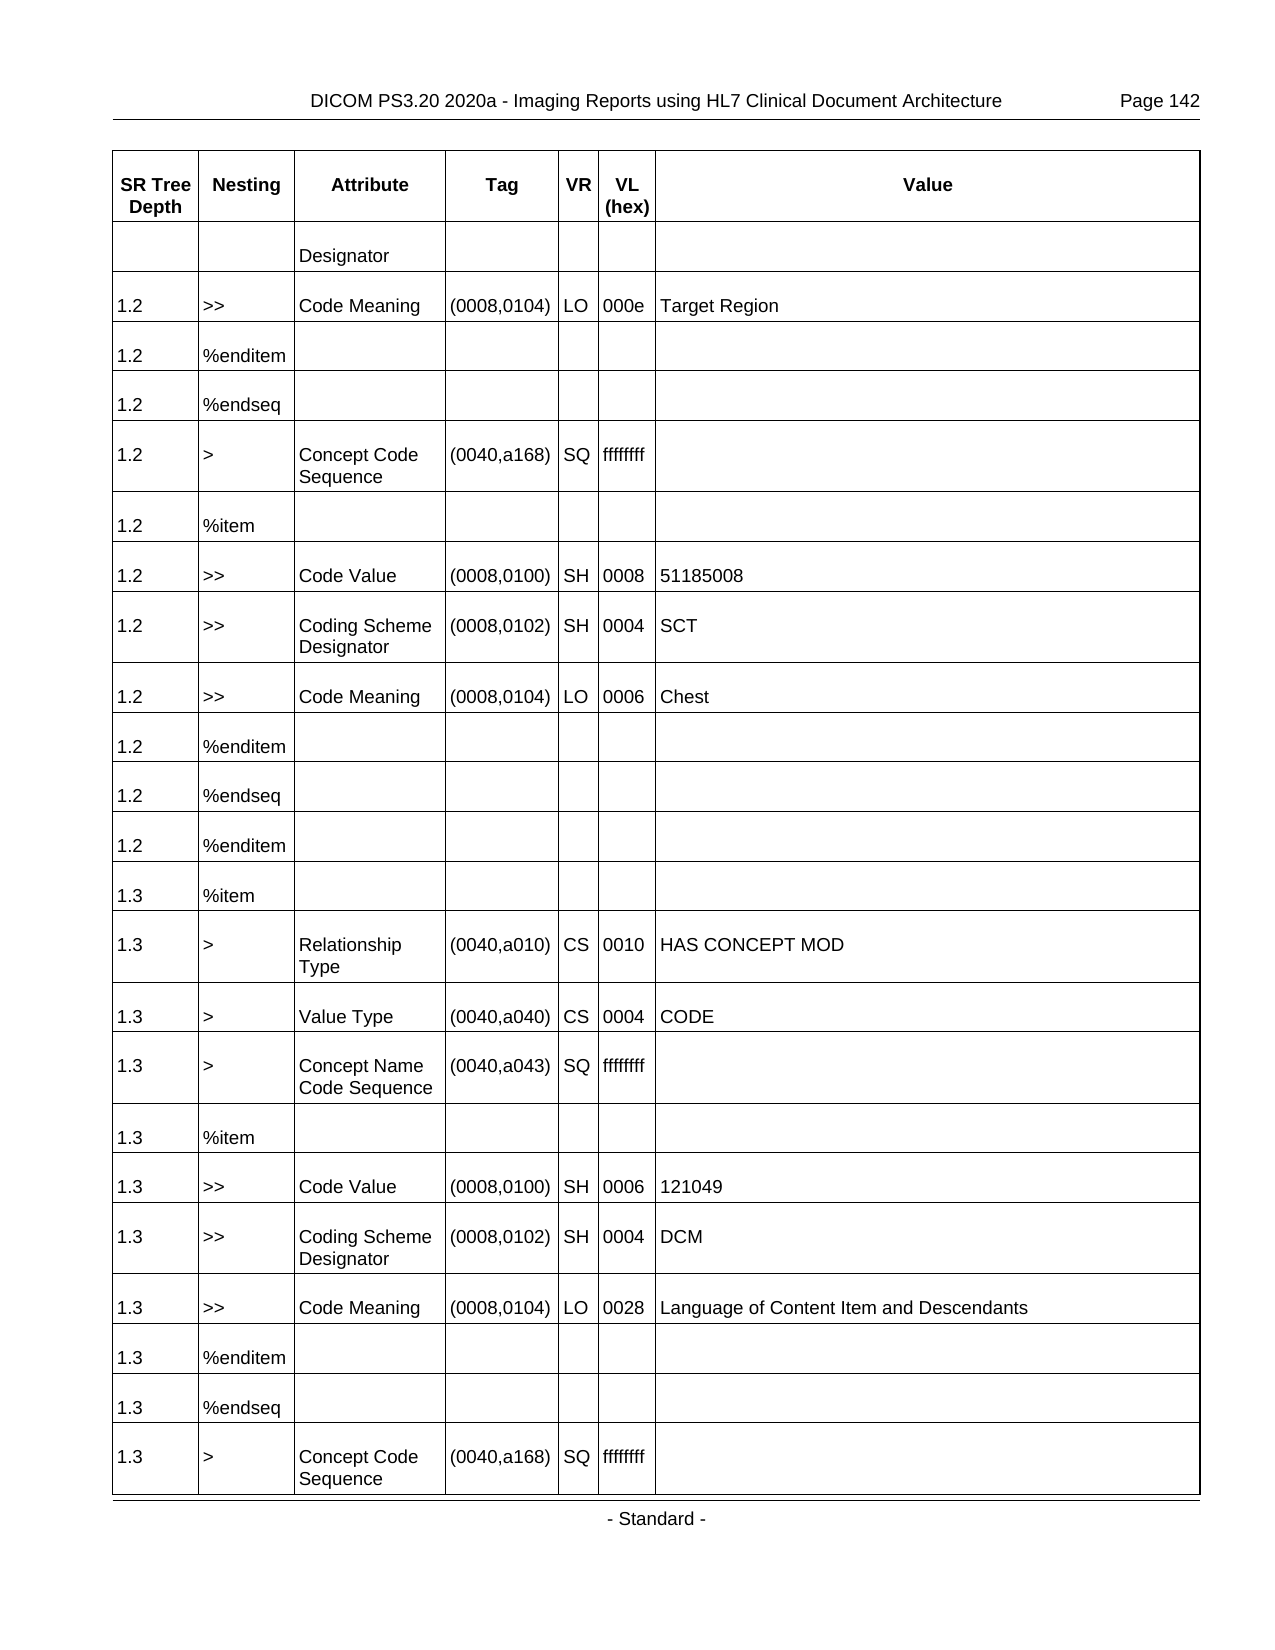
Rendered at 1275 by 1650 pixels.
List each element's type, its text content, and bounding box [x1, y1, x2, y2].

table_cell > [199, 983, 294, 1031]
table_cell Code Meaning [295, 1274, 445, 1323]
table_cell SH [559, 1203, 598, 1273]
table_cell (0008,0104) [446, 272, 558, 321]
table_cell [295, 1374, 445, 1422]
table_cell 1.3 [113, 862, 198, 910]
table_cell >> [199, 1274, 294, 1323]
table_cell 0010 [599, 911, 655, 982]
table_cell [656, 862, 1199, 910]
table_cell 1.3 [113, 1423, 198, 1493]
table_cell 1.2 [113, 371, 198, 420]
table_cell (0008,0100) [446, 542, 558, 591]
table_cell [656, 762, 1199, 811]
table_cell SH [559, 1153, 598, 1202]
table_cell [599, 713, 655, 761]
table_cell Code Meaning [295, 663, 445, 712]
table_cell 1.3 [113, 911, 198, 982]
table_cell 1.2 [113, 272, 198, 321]
table_cell [656, 1104, 1199, 1152]
table_cell %enditem [199, 713, 294, 761]
table_cell Relationship Type [295, 911, 445, 982]
table_cell 0006 [599, 663, 655, 712]
table_cell [446, 371, 558, 420]
table_cell 1.3 [113, 1032, 198, 1102]
table_cell %endseq [199, 762, 294, 811]
table_cell 1.3 [113, 1153, 198, 1202]
table_cell [295, 762, 445, 811]
table_header Value [656, 151, 1199, 221]
table_cell [656, 322, 1199, 370]
table_cell ffffffff [599, 1423, 655, 1493]
table_cell (0008,0102) [446, 592, 558, 662]
table_cell SQ [559, 1032, 598, 1102]
table_cell >> [199, 1203, 294, 1273]
table_cell [559, 812, 598, 861]
table_cell DCM [656, 1203, 1199, 1273]
table_cell %endseq [199, 371, 294, 420]
table_cell [295, 492, 445, 541]
table_cell [446, 812, 558, 861]
table_cell SH [559, 542, 598, 591]
table_cell [446, 762, 558, 811]
table_cell [295, 862, 445, 910]
table_cell 1.2 [113, 663, 198, 712]
table_cell Concept Code Sequence [295, 421, 445, 491]
table_cell >> [199, 1153, 294, 1202]
table_cell SH [559, 592, 598, 662]
table_cell LO [559, 272, 598, 321]
table_cell [446, 222, 558, 271]
table_cell 0004 [599, 983, 655, 1031]
table_cell [599, 762, 655, 811]
table_cell [295, 812, 445, 861]
table_cell Concept Code Sequence [295, 1423, 445, 1493]
table_cell [295, 1104, 445, 1152]
table_cell 1.2 [113, 322, 198, 370]
table_cell [295, 713, 445, 761]
table_cell (0008,0102) [446, 1203, 558, 1273]
table_cell (0040,a168) [446, 1423, 558, 1493]
table_cell [656, 812, 1199, 861]
table_cell 0008 [599, 542, 655, 591]
table_cell [656, 1324, 1199, 1372]
table_cell [656, 1423, 1199, 1493]
table_cell [656, 713, 1199, 761]
table_cell SCT [656, 592, 1199, 662]
table_cell > [199, 1032, 294, 1102]
table_cell [559, 713, 598, 761]
table_cell >> [199, 592, 294, 662]
table_cell [599, 1104, 655, 1152]
table_cell [559, 862, 598, 910]
table_cell 1.3 [113, 1274, 198, 1323]
table_cell 1.2 [113, 713, 198, 761]
table_header VR [559, 151, 598, 221]
table_cell [559, 1324, 598, 1372]
table_cell [295, 1324, 445, 1372]
table_cell [446, 1324, 558, 1372]
table_cell Concept Name Code Sequence [295, 1032, 445, 1102]
table_cell [656, 492, 1199, 541]
table_cell [599, 371, 655, 420]
table_cell LO [559, 1274, 598, 1323]
table_cell 000e [599, 272, 655, 321]
table_cell [559, 222, 598, 271]
table_cell Language of Content Item and Descendants [656, 1274, 1199, 1323]
table_cell 1.2 [113, 421, 198, 491]
table_header SR Tree Depth [113, 151, 198, 221]
table_cell CS [559, 983, 598, 1031]
table_cell > [199, 911, 294, 982]
table_header VL (hex) [599, 151, 655, 221]
table_cell [599, 1374, 655, 1422]
table_cell (0040,a043) [446, 1032, 558, 1102]
table_cell [446, 492, 558, 541]
table_cell (0040,a040) [446, 983, 558, 1031]
table_cell [599, 1324, 655, 1372]
table_cell %item [199, 862, 294, 910]
table_cell Coding Scheme Designator [295, 1203, 445, 1273]
table_cell %endseq [199, 1374, 294, 1422]
table_cell [599, 322, 655, 370]
table_cell SQ [559, 421, 598, 491]
table_cell >> [199, 542, 294, 591]
table_cell 1.3 [113, 983, 198, 1031]
table_cell (0008,0104) [446, 663, 558, 712]
table_cell [559, 371, 598, 420]
table_cell 0004 [599, 1203, 655, 1273]
table_cell >> [199, 663, 294, 712]
table_cell [446, 713, 558, 761]
table_cell [559, 762, 598, 811]
table_cell [446, 322, 558, 370]
table_cell [295, 371, 445, 420]
table_cell Code Value [295, 1153, 445, 1202]
table_cell SQ [559, 1423, 598, 1493]
table_cell 1.2 [113, 542, 198, 591]
table_cell 1.3 [113, 1104, 198, 1152]
table_cell (0040,a010) [446, 911, 558, 982]
table_cell Designator [295, 222, 445, 271]
table_cell ffffffff [599, 421, 655, 491]
table_cell Code Meaning [295, 272, 445, 321]
table_cell [559, 492, 598, 541]
table_cell 51185008 [656, 542, 1199, 591]
table_cell [599, 222, 655, 271]
table_cell 0006 [599, 1153, 655, 1202]
table_cell [199, 222, 294, 271]
table_cell CODE [656, 983, 1199, 1031]
table_cell [113, 222, 198, 271]
table_cell %item [199, 1104, 294, 1152]
table_cell [599, 812, 655, 861]
table_cell [656, 1032, 1199, 1102]
table_cell Chest [656, 663, 1199, 712]
table_cell [656, 1374, 1199, 1422]
table_cell > [199, 1423, 294, 1493]
table_cell [599, 492, 655, 541]
table_cell %enditem [199, 1324, 294, 1372]
table_cell 1.2 [113, 762, 198, 811]
table_cell [656, 421, 1199, 491]
table_cell %enditem [199, 322, 294, 370]
table_cell >> [199, 272, 294, 321]
table_cell > [199, 421, 294, 491]
table_cell [446, 1104, 558, 1152]
table_cell [446, 1374, 558, 1422]
table_cell Value Type [295, 983, 445, 1031]
table_cell 1.3 [113, 1203, 198, 1273]
table_cell HAS CONCEPT MOD [656, 911, 1199, 982]
table_cell [295, 322, 445, 370]
table_cell CS [559, 911, 598, 982]
table_cell 121049 [656, 1153, 1199, 1202]
table_cell 1.3 [113, 1324, 198, 1372]
table_cell (0040,a168) [446, 421, 558, 491]
table_cell ffffffff [599, 1032, 655, 1102]
table_cell [656, 371, 1199, 420]
table_cell Target Region [656, 272, 1199, 321]
table_header Tag [446, 151, 558, 221]
table_cell 1.3 [113, 1374, 198, 1422]
table_cell [656, 222, 1199, 271]
table_header Attribute [295, 151, 445, 221]
table_cell 0028 [599, 1274, 655, 1323]
table_cell (0008,0104) [446, 1274, 558, 1323]
table_cell 1.2 [113, 492, 198, 541]
table_cell 0004 [599, 592, 655, 662]
table_cell %enditem [199, 812, 294, 861]
table_cell [599, 862, 655, 910]
table_cell [446, 862, 558, 910]
table_cell Coding Scheme Designator [295, 592, 445, 662]
table_header Nesting [199, 151, 294, 221]
table_cell [559, 1374, 598, 1422]
table_cell (0008,0100) [446, 1153, 558, 1202]
table_cell 1.2 [113, 592, 198, 662]
table_cell 1.2 [113, 812, 198, 861]
table_cell [559, 1104, 598, 1152]
table_cell [559, 322, 598, 370]
table_cell Code Value [295, 542, 445, 591]
table_cell %item [199, 492, 294, 541]
table_cell LO [559, 663, 598, 712]
